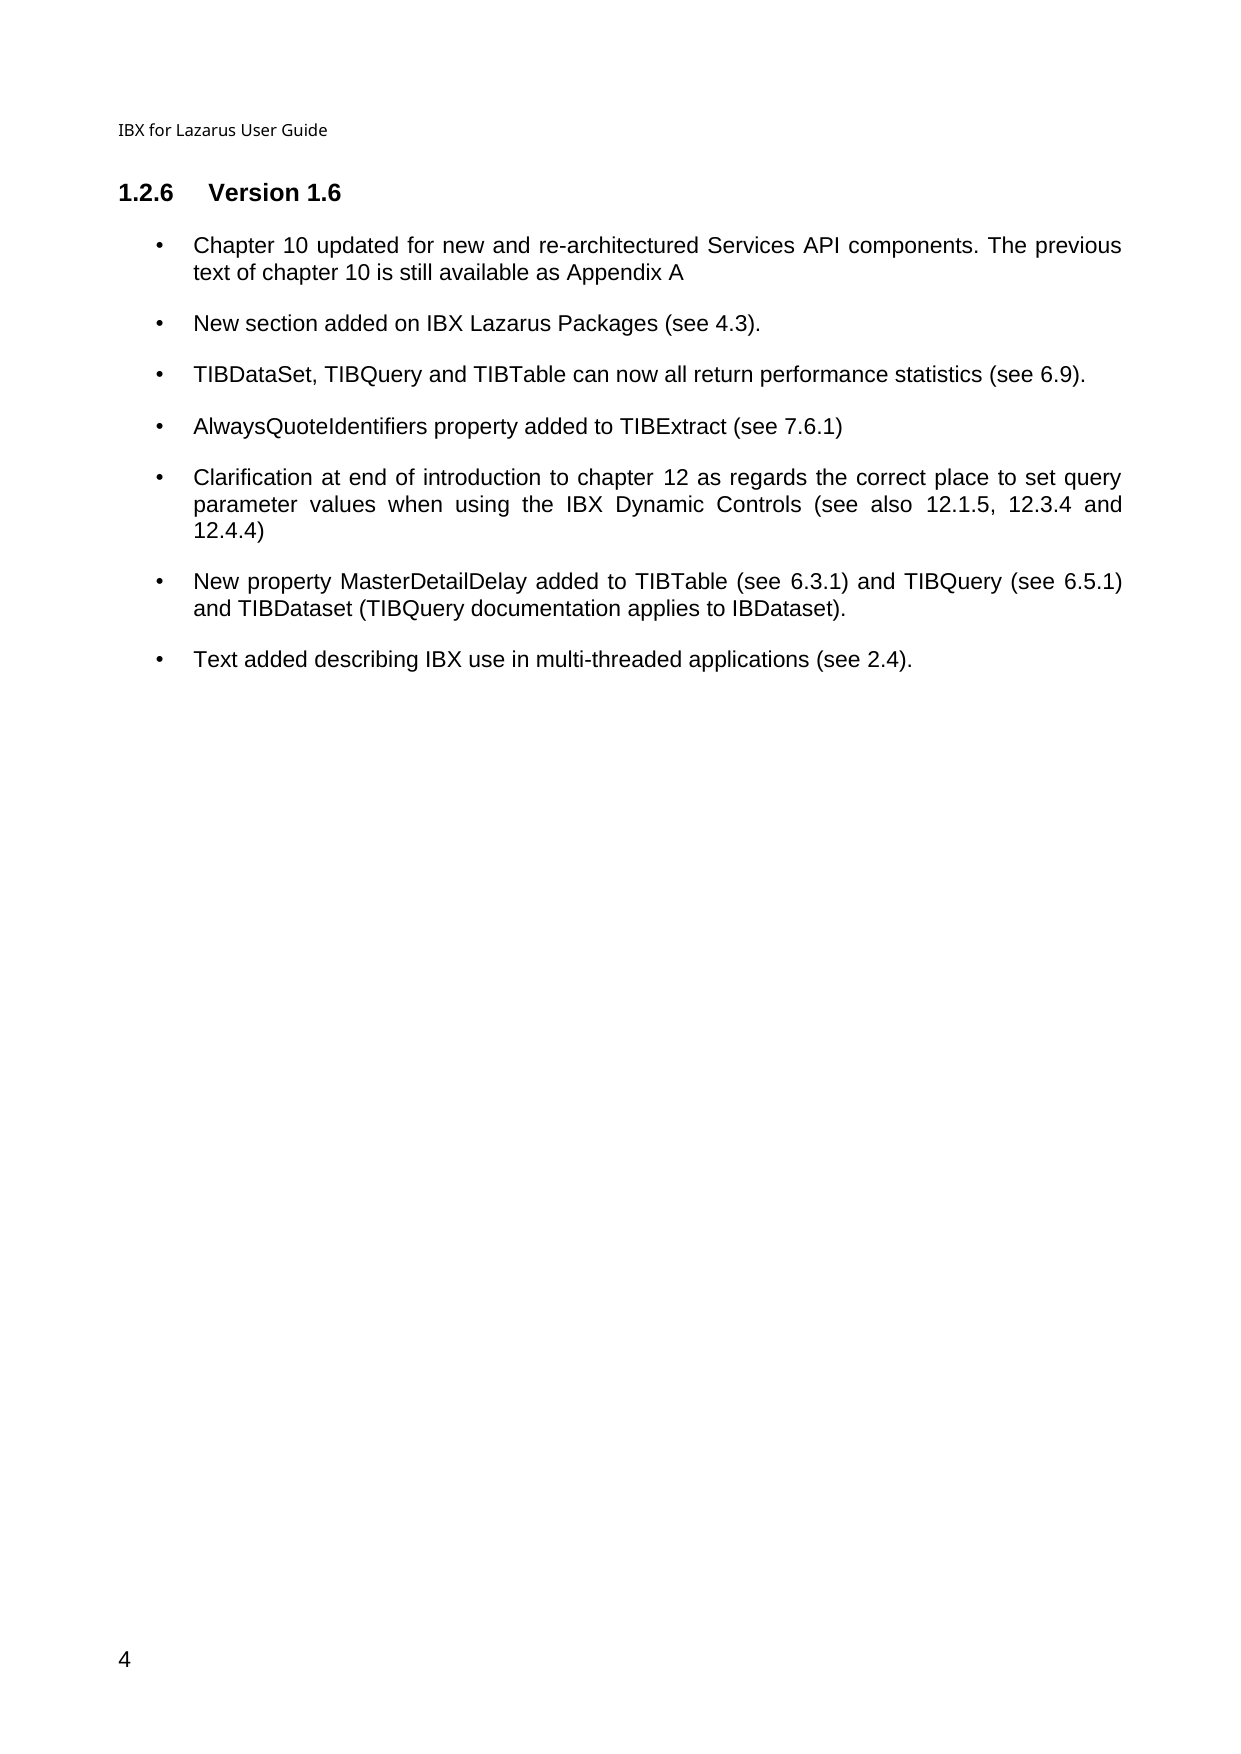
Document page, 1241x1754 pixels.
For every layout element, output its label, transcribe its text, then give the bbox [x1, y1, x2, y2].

list Chapter 10 updated for new and re-architectured Services API components. The previous text of chapter 10 is still available as Appendix A. [156, 232, 1122, 285]
list Clarification at end of introduction to chapter 12 as regards the correct place to set query parameter values when using the IBX Dynamic Controls (see also 12.1.5, 12.3.4 and 12.4.4) [156, 464, 1122, 543]
list New section added on IBX Lazarus Packages (see 4.3). [156, 310, 1122, 336]
list TIBDataSet, TIBQuery and TIBTable can now all return performance statistics (see 6.9). [156, 361, 1122, 388]
list New property MasterDetailDelay added to TIBTable (see 6.3.1) and TIBQuery (see 6.5.1) and TIBDataset (TIBQuery documentation applies to IBDataset). [156, 568, 1122, 621]
list Text added describing IBX use in multi-threaded applications (see 2.4). [156, 646, 1122, 672]
list AlwaysQuoteIdentifiers property added to TIBExtract (see 7.6.1) [156, 413, 1122, 439]
subtitle Version 1.6 [118, 178, 1122, 207]
